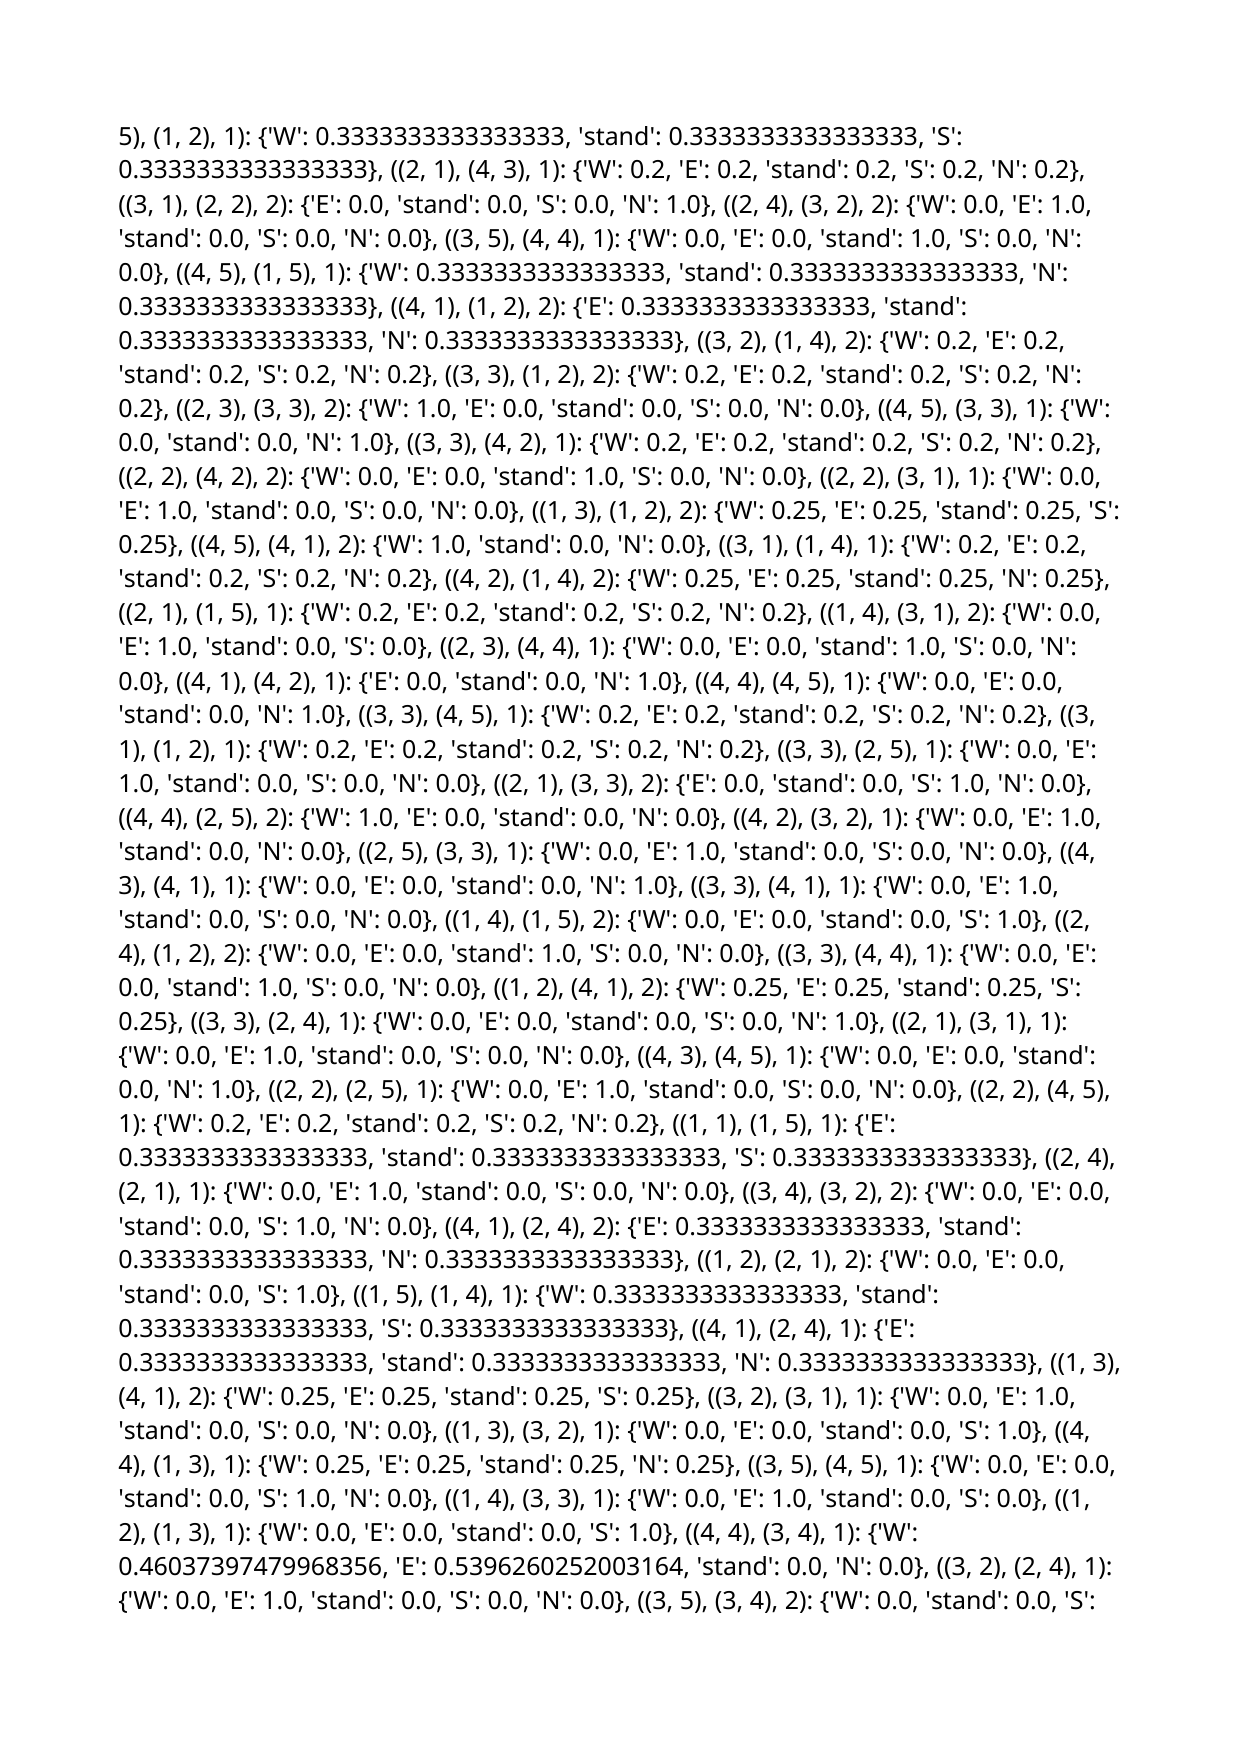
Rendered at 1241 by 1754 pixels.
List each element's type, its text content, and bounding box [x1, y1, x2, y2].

text 5), (1, 2), 1): {'W': 0.3333333333333333, 'stand': 0.3333333333333333, 'S': 0.3333333333333333}, ((2, 1), (4, 3), 1): {'W': 0.2, 'E': 0.2, 'stand': 0.2, 'S': 0.2, 'N': 0.2}, ((3, 1), (2, 2), 2): {'E': 0.0, 'stand': 0.0, 'S': 0.0, 'N': 1.0}, ((2, 4), (3, 2), 2): {'W': 0.0, 'E': 1.0, 'stand': 0.0, 'S': 0.0, 'N': 0.0}, ((3, 5), (4, 4), 1): {'W': 0.0, 'E': 0.0, 'stand': 1.0, 'S': 0.0, 'N': 0.0}, ((4, 5), (1, 5), 1): {'W': 0.3333333333333333, 'stand': 0.3333333333333333, 'N': 0.3333333333333333}, ((4, 1), (1, 2), 2): {'E': 0.3333333333333333, 'stand': 0.3333333333333333, 'N': 0.3333333333333333}, ((3, 2), (1, 4), 2): {'W': 0.2, 'E': 0.2, 'stand': 0.2, 'S': 0.2, 'N': 0.2}, ((3, 3), (1, 2), 2): {'W': 0.2, 'E': 0.2, 'stand': 0.2, 'S': 0.2, 'N': 0.2}, ((2, 3), (3, 3), 2): {'W': 1.0, 'E': 0.0, 'stand': 0.0, 'S': 0.0, 'N': 0.0}, ((4, 5), (3, 3), 1): {'W': 0.0, 'stand': 0.0, 'N': 1.0}, ((3, 3), (4, 2), 1): {'W': 0.2, 'E': 0.2, 'stand': 0.2, 'S': 0.2, 'N': 0.2}, ((2, 2), (4, 2), 2): {'W': 0.0, 'E': 0.0, 'stand': 1.0, 'S': 0.0, 'N': 0.0}, ((2, 2), (3, 1), 1): {'W': 0.0, 'E': 1.0, 'stand': 0.0, 'S': 0.0, 'N': 0.0}, ((1, 3), (1, 2), 2): {'W': 0.25, 'E': 0.25, 'stand': 0.25, 'S': 0.25}, ((4, 5), (4, 1), 2): {'W': 1.0, 'stand': 0.0, 'N': 0.0}, ((3, 1), (1, 4), 1): {'W': 0.2, 'E': 0.2, 'stand': 0.2, 'S': 0.2, 'N': 0.2}, ((4, 2), (1, 4), 2): {'W': 0.25, 'E': 0.25, 'stand': 0.25, 'N': 0.25}, ((2, 1), (1, 5), 1): {'W': 0.2, 'E': 0.2, 'stand': 0.2, 'S': 0.2, 'N': 0.2}, ((1, 4), (3, 1), 2): {'W': 0.0, 'E': 1.0, 'stand': 0.0, 'S': 0.0}, ((2, 3), (4, 4), 1): {'W': 0.0, 'E': 0.0, 'stand': 1.0, 'S': 0.0, 'N': 0.0}, ((4, 1), (4, 2), 1): {'E': 0.0, 'stand': 0.0, 'N': 1.0}, ((4, 4), (4, 5), 1): {'W': 0.0, 'E': 0.0, 'stand': 0.0, 'N': 1.0}, ((3, 3), (4, 5), 1): {'W': 0.2, 'E': 0.2, 'stand': 0.2, 'S': 0.2, 'N': 0.2}, ((3, 1), (1, 2), 1): {'W': 0.2, 'E': 0.2, 'stand': 0.2, 'S': 0.2, 'N': 0.2}, ((3, 3), (2, 5), 1): {'W': 0.0, 'E': 1.0, 'stand': 0.0, 'S': 0.0, 'N': 0.0}, ((2, 1), (3, 3), 2): {'E': 0.0, 'stand': 0.0, 'S': 1.0, 'N': 0.0}, ((4, 4), (2, 5), 2): {'W': 1.0, 'E': 0.0, 'stand': 0.0, 'N': 0.0}, ((4, 2), (3, 2), 1): {'W': 0.0, 'E': 1.0, 'stand': 0.0, 'N': 0.0}, ((2, 5), (3, 3), 1): {'W': 0.0, 'E': 1.0, 'stand': 0.0, 'S': 0.0, 'N': 0.0}, ((4, 3), (4, 1), 1): {'W': 0.0, 'E': 0.0, 'stand': 0.0, 'N': 1.0}, ((3, 3), (4, 1), 1): {'W': 0.0, 'E': 1.0, 'stand': 0.0, 'S': 0.0, 'N': 0.0}, ((1, 4), (1, 5), 2): {'W': 0.0, 'E': 0.0, 'stand': 0.0, 'S': 1.0}, ((2, 4), (1, 2), 2): {'W': 0.0, 'E': 0.0, 'stand': 1.0, 'S': 0.0, 'N': 0.0}, ((3, 3), (4, 4), 1): {'W': 0.0, 'E': 0.0, 'stand': 1.0, 'S': 0.0, 'N': 0.0}, ((1, 2), (4, 1), 2): {'W': 0.25, 'E': 0.25, 'stand': 0.25, 'S': 0.25}, ((3, 3), (2, 4), 1): {'W': 0.0, 'E': 0.0, 'stand': 0.0, 'S': 0.0, 'N': 1.0}, ((2, 1), (3, 1), 1): {'W': 0.0, 'E': 1.0, 'stand': 0.0, 'S': 0.0, 'N': 0.0}, ((4, 3), (4, 5), 1): {'W': 0.0, 'E': 0.0, 'stand': 0.0, 'N': 1.0}, ((2, 2), (2, 5), 1): {'W': 0.0, 'E': 1.0, 'stand': 0.0, 'S': 0.0, 'N': 0.0}, ((2, 2), (4, 5), 1): {'W': 0.2, 'E': 0.2, 'stand': 0.2, 'S': 0.2, 'N': 0.2}, ((1, 1), (1, 5), 1): {'E': 0.3333333333333333, 'stand': 0.3333333333333333, 'S': 0.3333333333333333}, ((2, 4), (2, 1), 1): {'W': 0.0, 'E': 1.0, 'stand': 0.0, 'S': 0.0, 'N': 0.0}, ((3, 4), (3, 2), 2): {'W': 0.0, 'E': 0.0, 'stand': 0.0, 'S': 1.0, 'N': 0.0}, ((4, 1), (2, 4), 2): {'E': 0.3333333333333333, 'stand': 0.3333333333333333, 'N': 0.3333333333333333}, ((1, 2), (2, 1), 2): {'W': 0.0, 'E': 0.0, 'stand': 0.0, 'S': 1.0}, ((1, 5), (1, 4), 1): {'W': 0.3333333333333333, 'stand': 0.3333333333333333, 'S': 0.3333333333333333}, ((4, 1), (2, 4), 1): {'E': 0.3333333333333333, 'stand': 0.3333333333333333, 'N': 0.3333333333333333}, ((1, 3), (4, 1), 2): {'W': 0.25, 'E': 0.25, 'stand': 0.25, 'S': 0.25}, ((3, 2), (3, 1), 1): {'W': 0.0, 'E': 1.0, 'stand': 0.0, 'S': 0.0, 'N': 0.0}, ((1, 3), (3, 2), 1): {'W': 0.0, 'E': 0.0, 'stand': 0.0, 'S': 1.0}, ((4, 4), (1, 3), 1): {'W': 0.25, 'E': 0.25, 'stand': 0.25, 'N': 0.25}, ((3, 5), (4, 5), 1): {'W': 0.0, 'E': 0.0, 'stand': 0.0, 'S': 1.0, 'N': 0.0}, ((1, 4), (3, 3), 1): {'W': 0.0, 'E': 1.0, 'stand': 0.0, 'S': 0.0}, ((1, 2), (1, 3), 1): {'W': 0.0, 'E': 0.0, 'stand': 0.0, 'S': 1.0}, ((4, 4), (3, 4), 1): {'W': 0.46037397479968356, 'E': 0.5396260252003164, 'stand': 0.0, 'N': 0.0}, ((3, 2), (2, 4), 1): {'W': 0.0, 'E': 1.0, 'stand': 0.0, 'S': 0.0, 'N': 0.0}, ((3, 5), (3, 4), 2): {'W': 0.0, 'stand': 0.0, 'S': [118, 118, 1122, 1617]
